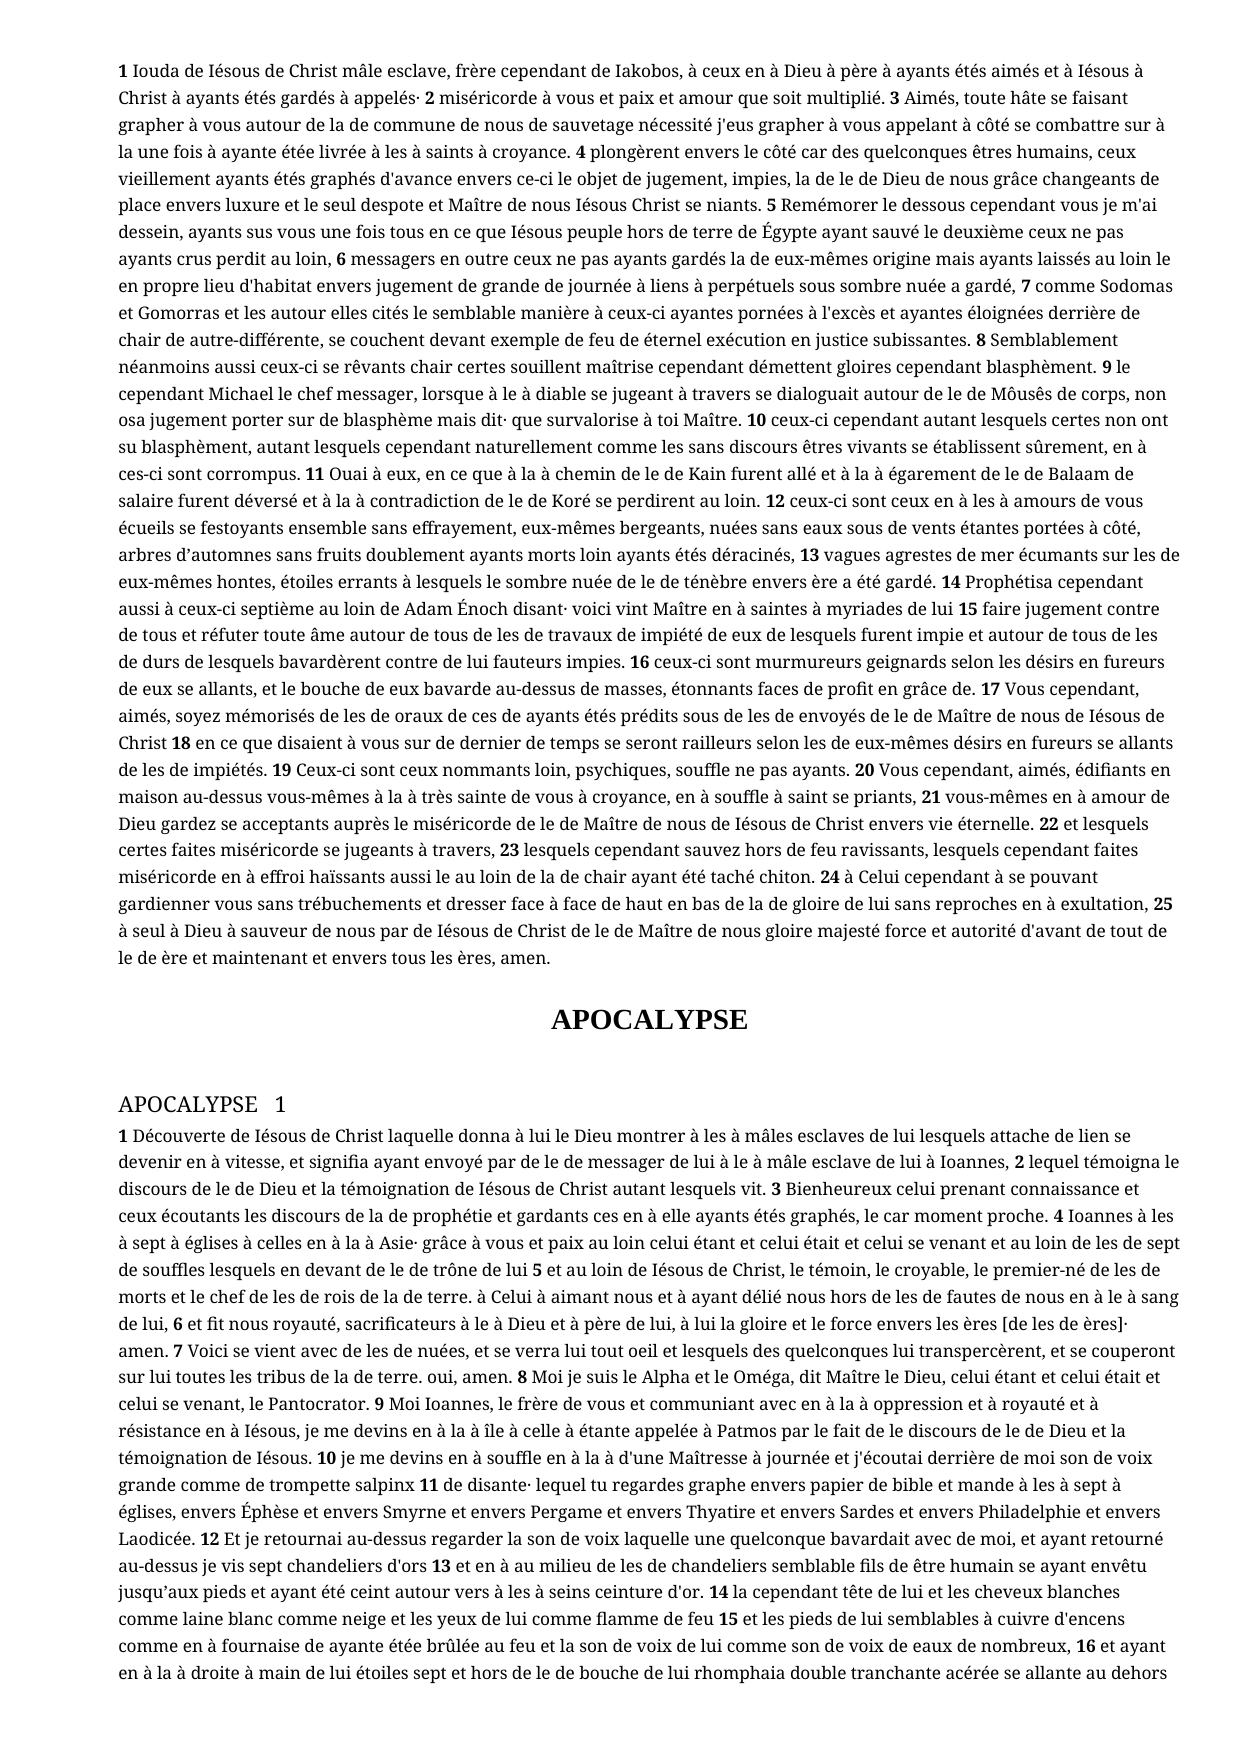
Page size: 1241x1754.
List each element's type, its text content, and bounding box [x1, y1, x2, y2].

text 1 Iouda de Iésous de Christ mâle esclave, frère cependant de Iakobos, à ceux en à Dieu à père à ayants étés aimés et à Iésous à Christ à ayants étés gardés à appelés· 2 miséricorde à vous et paix et amour que soit multiplié. 3 Aimés, toute hâte se faisant grapher à vous autour de la de commune de nous de sauvetage nécessité j'eus grapher à vous appelant à côté se combattre sur à la une fois à ayante étée livrée à les à saints à croyance. 4 plongèrent envers le côté car des quelconques êtres humains, ceux vieillement ayants étés graphés d'avance envers ce-ci le objet de jugement, impies, la de le de Dieu de nous grâce changeants de place envers luxure et le seul despote et Maître de nous Iésous Christ se niants. 5 Remémorer le dessous cependant vous je m'ai dessein, ayants sus vous une fois tous en ce que Iésous peuple hors de terre de Égypte ayant sauvé le deuxième ceux ne pas ayants crus perdit au loin, 6 messagers en outre ceux ne pas ayants gardés la de eux-mêmes origine mais ayants laissés au loin le en propre lieu d'habitat envers jugement de grande de journée à liens à perpétuels sous sombre nuée a gardé, 7 comme Sodomas et Gomorras et les autour elles cités le semblable manière à ceux-ci ayantes pornées à l'excès et ayantes éloignées derrière de chair de autre-différente, se couchent devant exemple de feu de éternel exécution en justice subissantes. 8 Semblablement néanmoins aussi ceux-ci se rêvants chair certes souillent maîtrise cependant démettent gloires cependant blasphèment. 9 le cependant Michael le chef messager, lorsque à le à diable se jugeant à travers se dialoguait autour de le de Môusês de corps, non osa jugement porter sur de blasphème mais dit· que survalorise à toi Maître. 10 ceux-ci cependant autant lesquels certes non ont su blasphèment, autant lesquels cependant naturellement comme les sans discours êtres vivants se établissent sûrement, en à ces-ci sont corrompus. 11 Ouai à eux, en ce que à la à chemin de le de Kain furent allé et à la à égarement de le de Balaam de salaire furent déversé et à la à contradiction de le de Koré se perdirent au loin. 12 ceux-ci sont ceux en à les à amours de vous écueils se festoyants ensemble sans effrayement, eux-mêmes bergeants, nuées sans eaux sous de vents étantes portées à côté, arbres d’automnes sans fruits doublement ayants morts loin ayants étés déracinés, 13 vagues agrestes de mer écumants sur les de eux-mêmes hontes, étoiles errants à lesquels le sombre nuée de le de ténèbre envers ère a été gardé. 14 Prophétisa cependant aussi à ceux-ci septième au loin de Adam Énoch disant· voici vint Maître en à saintes à myriades de lui 15 faire jugement contre de tous et réfuter toute âme autour de tous de les de travaux de impiété de eux de lesquels furent impie et autour de tous de les de durs de lesquels bavardèrent contre de lui fauteurs impies. 16 ceux-ci sont murmureurs geignards selon les désirs en fureurs de eux se allants, et le bouche de eux bavarde au-dessus de masses, étonnants faces de profit en grâce de. 17 Vous cependant, aimés, soyez mémorisés de les de oraux de ces de ayants étés prédits sous de les de envoyés de le de Maître de nous de Iésous de Christ 18 en ce que disaient à vous sur de dernier de temps se seront railleurs selon les de eux-mêmes désirs en fureurs se allants de les de impiétés. 19 Ceux-ci sont ceux nommants loin, psychiques, souffle ne pas ayants. 20 Vous cependant, aimés, édifiants en maison au-dessus vous-mêmes à la à très sainte de vous à croyance, en à souffle à saint se priants, 21 vous-mêmes en à amour de Dieu gardez se acceptants auprès le miséricorde de le de Maître de nous de Iésous de Christ envers vie éternelle. 22 et lesquels certes faites miséricorde se jugeants à travers, 23 lesquels cependant sauvez hors de feu ravissants, lesquels cependant faites miséricorde en à effroi haïssants aussi le au loin de la de chair ayant été taché chiton. 24 à Celui cependant à se pouvant gardienner vous sans trébuchements et dresser face à face de haut en bas de la de gloire de lui sans reproches en à exultation, 25 à seul à Dieu à sauveur de nous par de Iésous de Christ de le de Maître de nous gloire majesté force et autorité d'avant de tout de le de ère et maintenant et envers tous les ères, amen. [118, 59, 1181, 969]
subtitle APOCALYPSE [118, 1002, 1181, 1036]
text APOCALYPSE 1 [118, 1089, 1181, 1119]
text 1 Découverte de Iésous de Christ laquelle donna à lui le Dieu montrer à les à mâles esclaves de lui lesquels attache de lien se devenir en à vitesse, et signifia ayant envoyé par de le de messager de lui à le à mâle esclave de lui à Ioannes, 2 lequel témoigna le discours de le de Dieu et la témoignation de Iésous de Christ autant lesquels vit. 3 Bienheureux celui prenant connaissance et ceux écoutants les discours de la de prophétie et gardants ces en à elle ayants étés graphés, le car moment proche. 4 Ioannes à les à sept à églises à celles en à la à Asie· grâce à vous et paix au loin celui étant et celui était et celui se venant et au loin de les de sept de souffles lesquels en devant de le de trône de lui 5 et au loin de Iésous de Christ, le témoin, le croyable, le premier-né de les de morts et le chef de les de rois de la de terre. à Celui à aimant nous et à ayant délié nous hors de les de fautes de nous en à le à sang de lui, 6 et fit nous royauté, sacrificateurs à le à Dieu et à père de lui, à lui la gloire et le force envers les ères [de les de ères]· amen. 7 Voici se vient avec de les de nuées, et se verra lui tout oeil et lesquels des quelconques lui transpercèrent, et se couperont sur lui toutes les tribus de la de terre. oui, amen. 8 Moi je suis le Alpha et le Oméga, dit Maître le Dieu, celui étant et celui était et celui se venant, le Pantocrator. 9 Moi Ioannes, le frère de vous et communiant avec en à la à oppression et à royauté et à résistance en à Iésous, je me devins en à la à île à celle à étante appelée à Patmos par le fait de le discours de le de Dieu et la témoignation de Iésous. 10 je me devins en à souffle en à la à d'une Maîtresse à journée et j'écoutai derrière de moi son de voix grande comme de trompette salpinx 11 de disante· lequel tu regardes graphe envers papier de bible et mande à les à sept à églises, envers Éphèse et envers Smyrne et envers Pergame et envers Thyatire et envers Sardes et envers Philadelphie et envers Laodicée. 12 Et je retournai au-dessus regarder la son de voix laquelle une quelconque bavardait avec de moi, et ayant retourné au-dessus je vis sept chandeliers d'ors 13 et en à au milieu de les de chandeliers semblable fils de être humain se ayant envêtu jusqu’aux pieds et ayant été ceint autour vers à les à seins ceinture d'or. 14 la cependant tête de lui et les cheveux blanches comme laine blanc comme neige et les yeux de lui comme flamme de feu 15 et les pieds de lui semblables à cuivre d'encens comme en à fournaise de ayante étée brûlée au feu et la son de voix de lui comme son de voix de eaux de nombreux, 16 et ayant en à la à droite à main de lui étoiles sept et hors de le de bouche de lui rhomphaia double tranchante acérée se allante au dehors [118, 1124, 1181, 1684]
